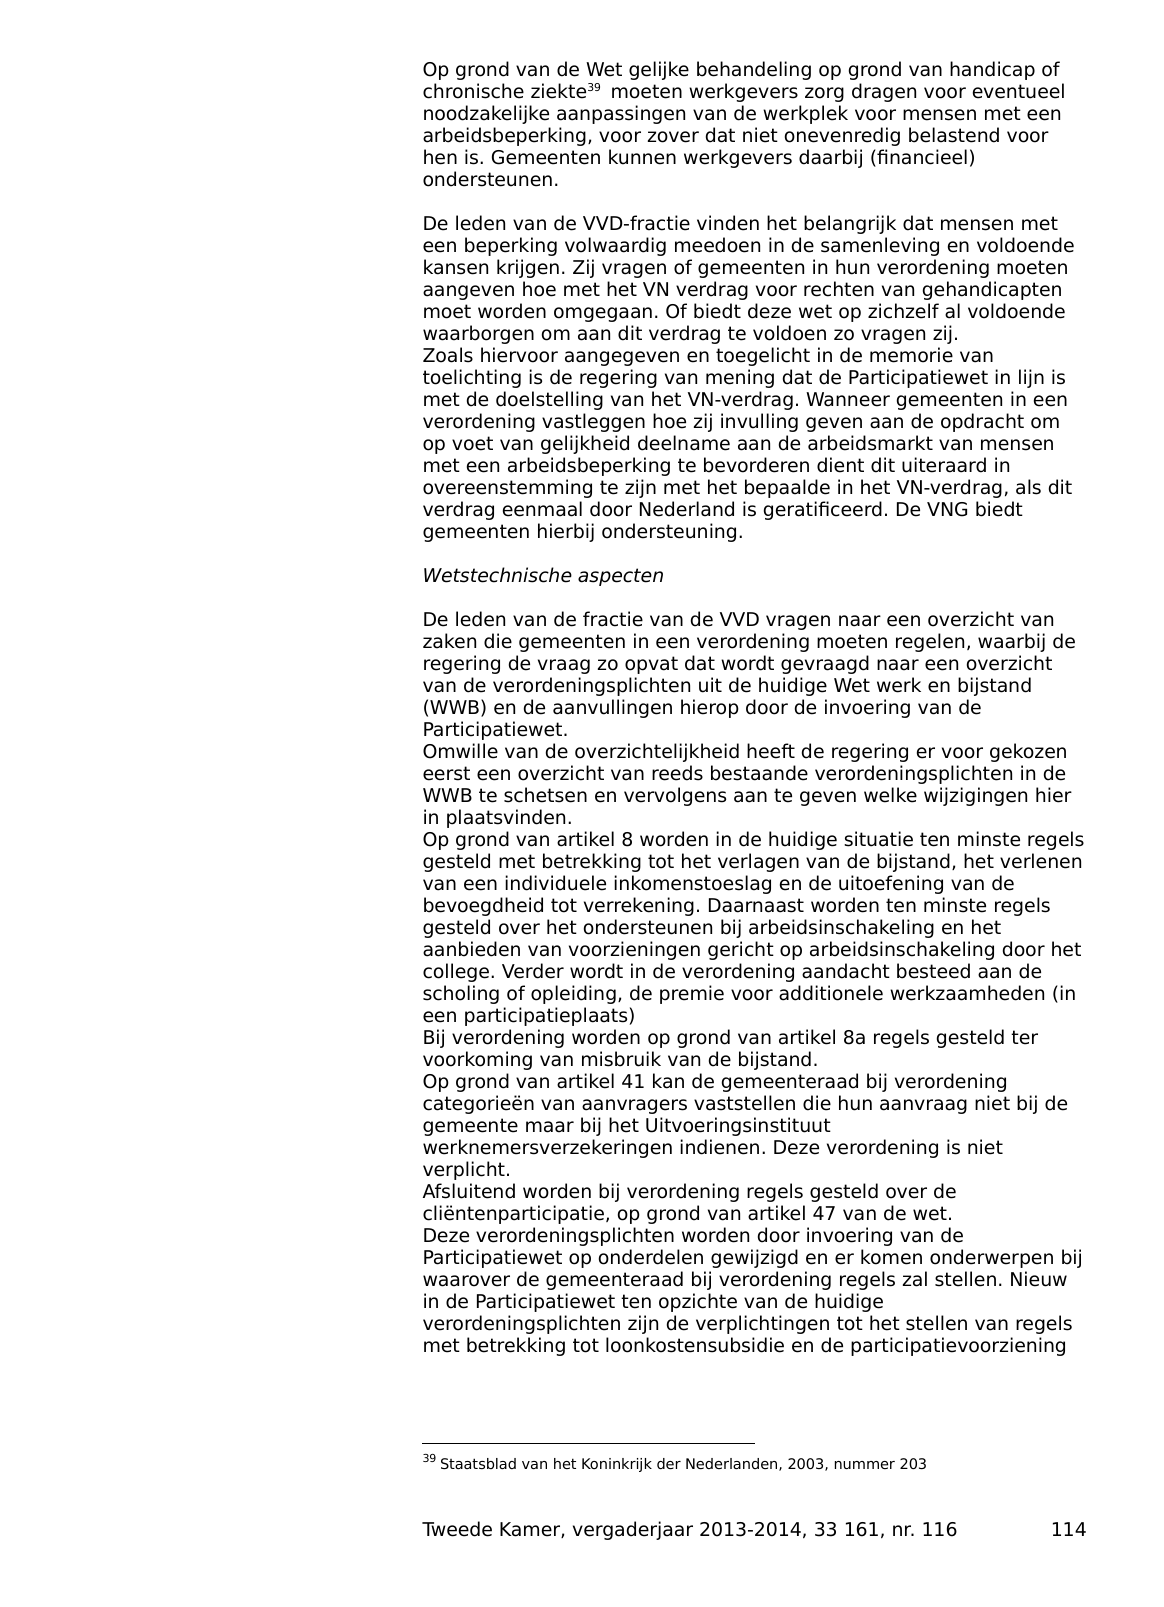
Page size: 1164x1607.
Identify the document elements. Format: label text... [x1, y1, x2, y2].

text Afsluitend worden bij verordening regels gesteld over de cliëntenparticipatie, op grond van artikel 47 van de wet. [422, 1181, 1087, 1224]
subtitle Wetstechnische aspecten [422, 565, 1087, 587]
text Staatsblad van het Koninkrijk der Nederlanden, 2003, nummer 203 [422, 1452, 1087, 1474]
text Op grond van artikel 8 worden in de huidige situatie ten minste regels gesteld met betrekking tot het verlagen van de bijstand, het verlenen van een individuele inkomenstoeslag en de uitoefening van de bevoegdheid tot verrekening. Daarnaast worden ten minste regels gesteld over het ondersteunen bij arbeidsinschakeling en het aanbieden van voorzieningen gericht op arbeidsinschakeling door het college. Verder wordt in de verordening aandacht besteed aan de scholing of opleiding, de premie voor additionele werkzaamheden (in een participatieplaats) [422, 829, 1087, 1027]
text Op grond van artikel 41 kan de gemeenteraad bij verordening categorieën van aanvragers vaststellen die hun aanvraag niet bij de gemeente maar bij het Uitvoeringsinstituut werknemersverzekeringen indienen. Deze verordening is niet verplicht. [422, 1071, 1087, 1181]
text Deze verordeningsplichten worden door invoering van de Participatiewet op onderdelen gewijzigd en er komen onderwerpen bij waarover de gemeenteraad bij verordening regels zal stellen. Nieuw in de Participatiewet ten opzichte van de huidige verordeningsplichten zijn de verplichtingen tot het stellen van regels met betrekking tot loonkostensubsidie en de participatievoorziening [422, 1224, 1087, 1356]
text Omwille van de overzichtelijkheid heeft de regering er voor gekozen eerst een overzicht van reeds bestaande verordeningsplichten in de WWB te schetsen en vervolgens aan te geven welke wijzigingen hier in plaatsvinden. [422, 741, 1087, 829]
text De leden van de fractie van de VVD vragen naar een overzicht van zaken die gemeenten in een verordening moeten regelen, waarbij de regering de vraag zo opvat dat wordt gevraagd naar een overzicht van de verordeningsplichten uit de huidige Wet werk en bijstand (WWB) en de aanvullingen hierop door de invoering van de Participatiewet. [422, 609, 1087, 741]
text Zoals hiervoor aangegeven en toegelicht in de memorie van toelichting is de regering van mening dat de Participatiewet in lijn is met de doelstelling van het VN-verdrag. Wanneer gemeenten in een verordening vastleggen hoe zij invulling geven aan de opdracht om op voet van gelijkheid deelname aan de arbeidsmarkt van mensen met een arbeidsbeperking te bevorderen dient dit uiteraard in overeenstemming te zijn met het bepaalde in het VN-verdrag, als dit verdrag eenmaal door Nederland is geratificeerd. De VNG biedt gemeenten hierbij ondersteuning. [422, 345, 1087, 543]
text Bij verordening worden op grond van artikel 8a regels gesteld ter voorkoming van misbruik van de bijstand. [422, 1027, 1087, 1071]
text Op grond van de Wet gelijke behandeling op grond van handicap of chronische ziekte moeten werkgevers zorg dragen voor eventueel noodzakelijke aanpassingen van de werkplek voor mensen met een arbeidsbeperking, voor zover dat niet onevenredig belastend voor hen is. Gemeenten kunnen werkgevers daarbij (financieel) ondersteunen. [422, 59, 1087, 191]
text De leden van de VVD-fractie vinden het belangrijk dat mensen met een beperking volwaardig meedoen in de samenleving en voldoende kansen krijgen. Zij vragen of gemeenten in hun verordening moeten aangeven hoe met het VN verdrag voor rechten van gehandicapten moet worden omgegaan. Of biedt deze wet op zichzelf al voldoende waarborgen om aan dit verdrag te voldoen zo vragen zij. [422, 213, 1087, 345]
